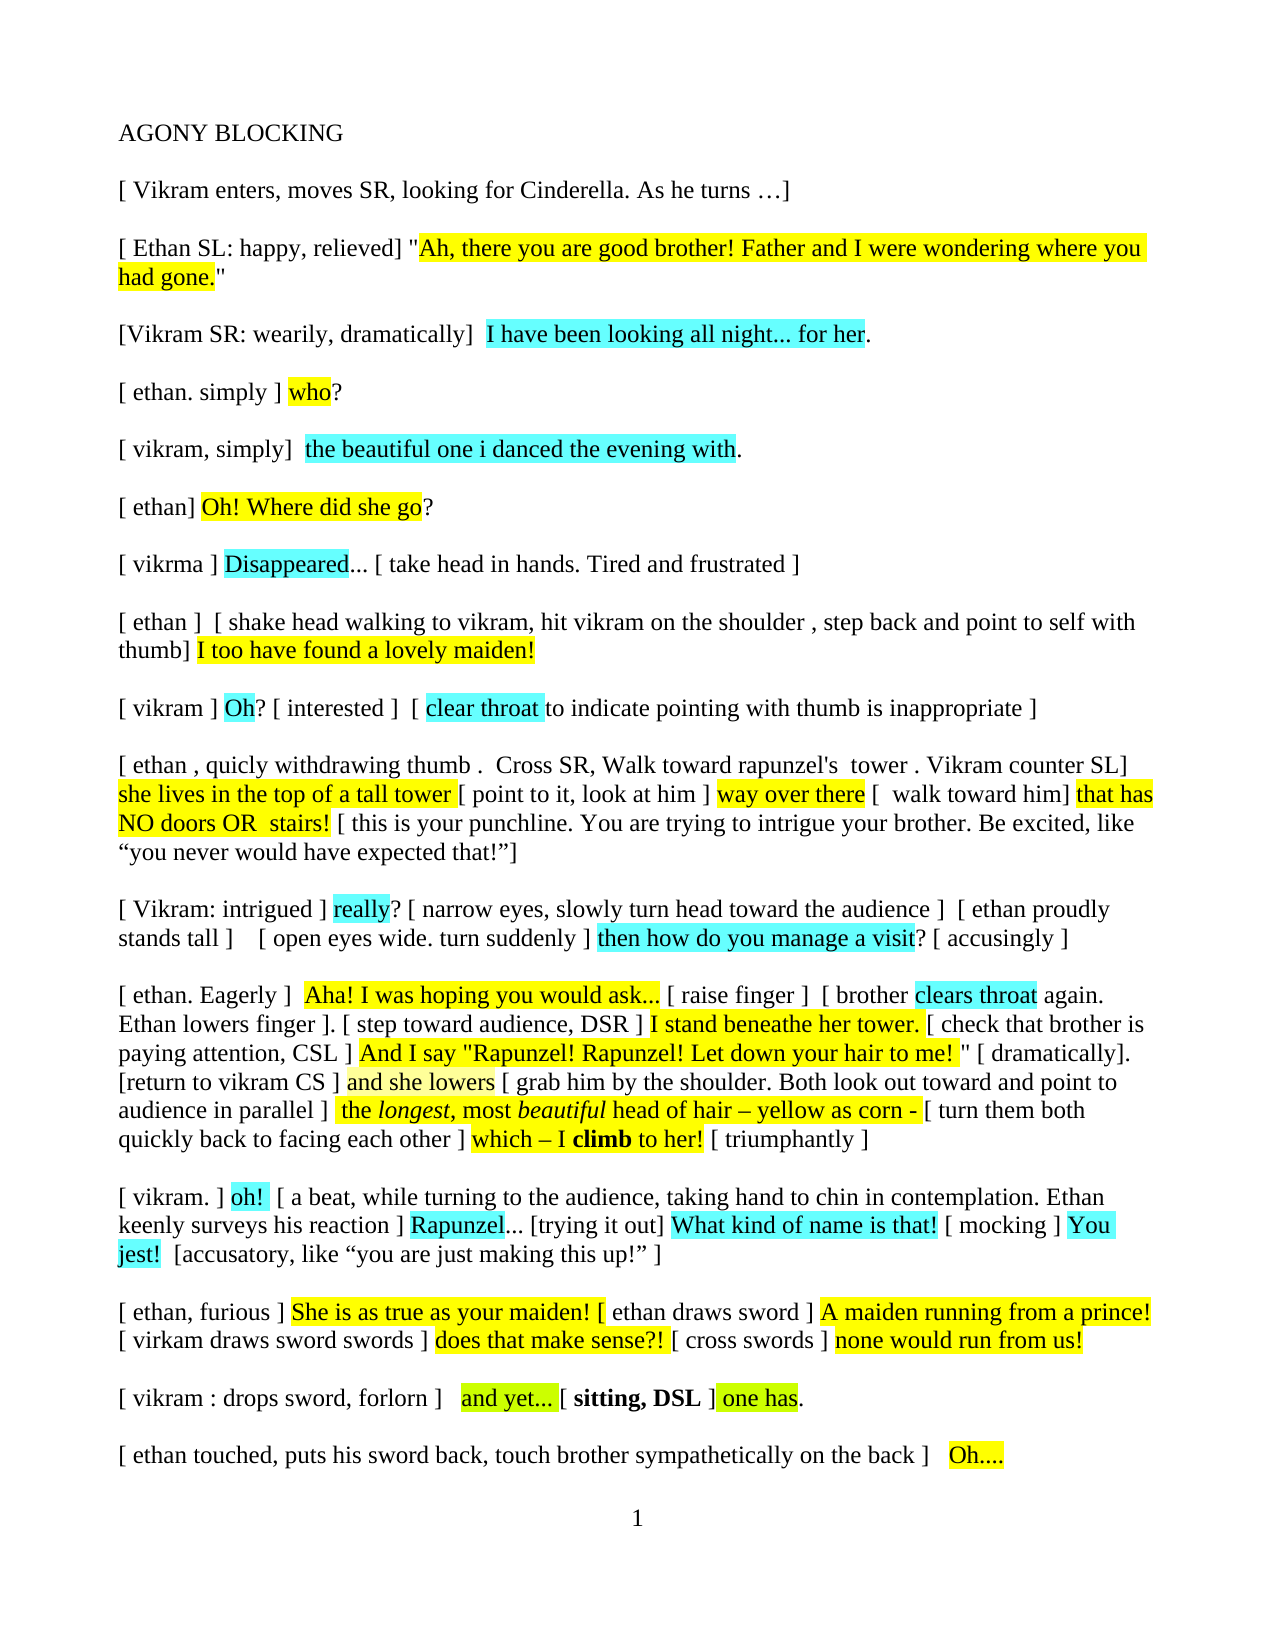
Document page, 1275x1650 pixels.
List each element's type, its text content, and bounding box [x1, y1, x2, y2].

text [Vikram SR: wearily, dramatically] I have been looking all night... for her. [118, 319, 1157, 348]
text [ vikram, simply] the beautiful one i danced the evening with. [118, 434, 1157, 463]
text [ ethan touched, puts his sword back, touch brother sympathetically on the back ] Oh.... [118, 1441, 1157, 1469]
text [ vikram ] Oh? [ interested ] [ clear throat to indicate pointing with thumb is inappropriate ] [118, 693, 1157, 722]
text [ ethan, furious ] She is as true as your maiden! [ ethan draws sword ] A maiden running from a prince! [ virkam draws sword swords ] does that make sense?! [ cross swords ] none would run from us! [118, 1297, 1157, 1354]
text [ vikrma ] Disappeared... [ take head in hands. Tired and frustrated ] [118, 549, 1157, 578]
text [ Ethan SL: happy, relieved] "Ah, there you are good brother! Father and I were wondering where you had gone." [118, 233, 1157, 291]
text AGONY BLOCKING [118, 118, 1157, 147]
text [ ethan. Eagerly ] Aha! I was hoping you would ask... [ raise finger ] [ brother clears throat again. Ethan lowers finger ]. [ step toward audience, DSR ] I stand beneathe her tower. [ check that brother is paying attention, CSL ] And I say "Rapunzel! Rapunzel! Let down your hair to me! " [ dramatically]. [return to vikram CS ] and she lowers [ grab him by the shoulder. Both look out toward and point to audience in parallel ] the longest, most beautiful head of hair – yellow as corn - [ turn them both quickly back to facing each other ] which – I climb to her! [ triumphantly ] [118, 981, 1157, 1153]
text [ ethan ] [ shake head walking to vikram, hit vikram on the shoulder , step back and point to self with thumb] I too have found a lovely maiden! [118, 607, 1157, 664]
text [ vikram. ] oh! [ a beat, while turning to the audience, taking hand to chin in contemplation. Ethan keenly surveys his reaction ] Rapunzel... [trying it out] What kind of name is that! [ mocking ] You jest! [accusatory, like “you are just making this up!” ] [118, 1182, 1157, 1268]
text [ Vikram enters, moves SR, looking for Cinderella. As he turns …] [118, 176, 1157, 204]
text [ vikram : drops sword, forlorn ] and yet... [ sitting, DSL ] one has. [118, 1383, 1157, 1412]
text [ Vikram: intrigued ] really? [ narrow eyes, slowly turn head toward the audience ] [ ethan proudly stands tall ] [ open eyes wide. turn suddenly ] then how do you manage a visit? [ accusingly ] [118, 894, 1157, 952]
text [ ethan. simply ] who? [118, 377, 1157, 406]
text [ ethan , quicly withdrawing thumb . Cross SR, Walk toward rapunzel's tower . Vikram counter SL] she lives in the top of a tall tower [ point to it, look at him ] way over there [ walk toward him] that has NO doors OR stairs! [ this is your punchline. You are trying to intrigue your brother. Be excited, like “you never would have expected that!”] [118, 751, 1157, 866]
text [ ethan] Oh! Where did she go? [118, 492, 1157, 521]
